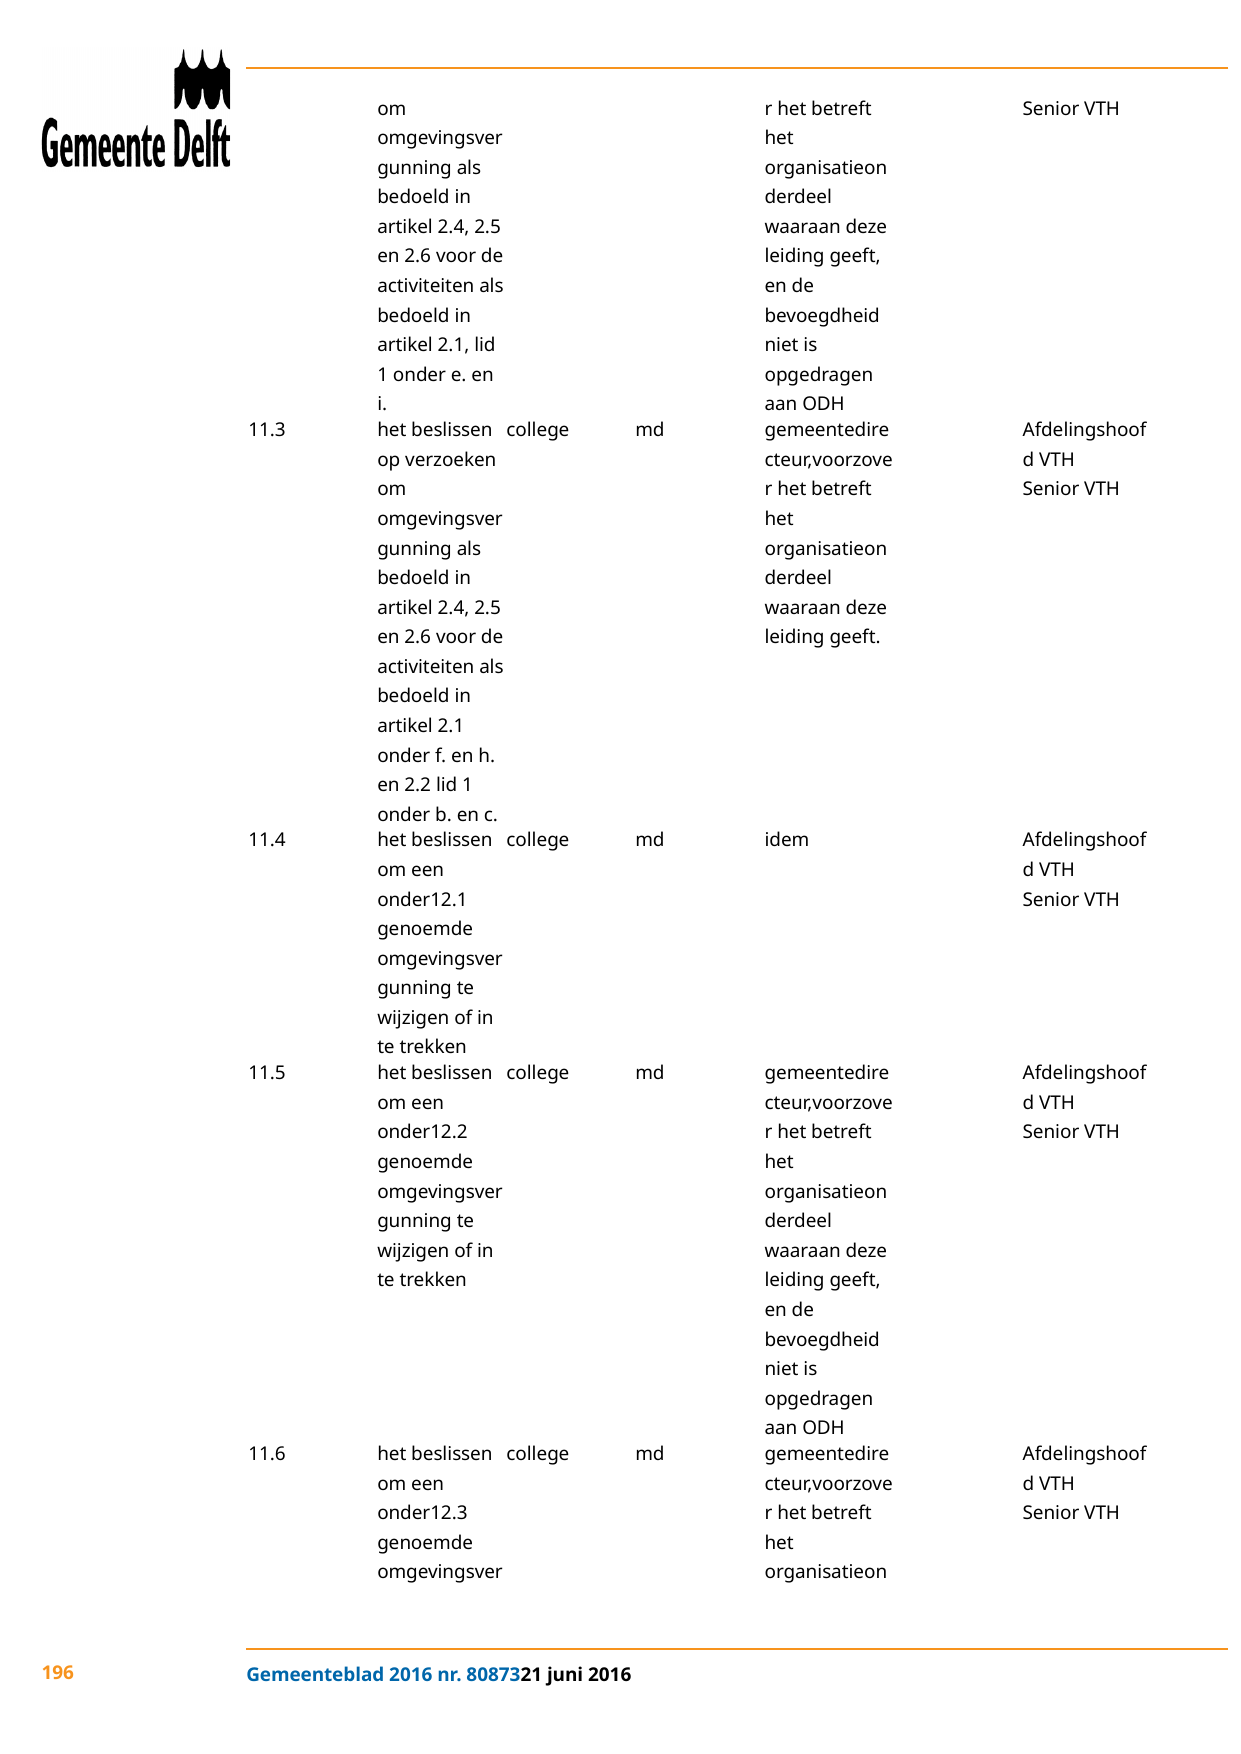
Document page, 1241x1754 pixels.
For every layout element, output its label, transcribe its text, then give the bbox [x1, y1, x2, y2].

table_cell het beslissen om een onder12.3 genoemde omgevingsver [377, 1440, 506, 1584]
picture [41, 47, 231, 172]
table_cell Afdelingshoofd VTH Senior VTH [1023, 1440, 1152, 1584]
table_cell het beslissen om een onder12.2 genoemde omgevingsvergunning te wijzigen of in te trekken [377, 1060, 506, 1440]
table_cell Afdelingshoofd VTH Senior VTH [1023, 416, 1152, 827]
table_cell college [506, 827, 635, 1059]
table_cell het beslissen om een onder12.1 genoemde omgevingsvergunning te wijzigen of in te trekken [377, 827, 506, 1059]
table_cell college [506, 416, 635, 827]
table_cell 11.4 [248, 827, 377, 1059]
table_cell [248, 95, 377, 416]
table_cell 11.3 [248, 416, 377, 827]
table_cell gemeentedirecteur,voorzover het betreft het organisatieon [764, 1440, 893, 1584]
table_cell md [635, 1060, 764, 1440]
table_cell md [635, 827, 764, 1059]
table_cell [506, 95, 635, 416]
table_cell 11.6 [248, 1440, 377, 1584]
table_cell r het betreft het organisatieonderdeel waaraan deze leiding geeft, en de bevoegdheid niet is opgedragen aan ODH [764, 95, 893, 416]
table_cell gemeentedirecteur,voorzover het betreft het organisatieonderdeel waaraan deze leiding geeft, en de bevoegdheid niet is opgedragen aan ODH [764, 1060, 893, 1440]
table_cell md [635, 416, 764, 827]
table_cell [894, 1060, 1022, 1440]
table_cell md [635, 1440, 764, 1584]
table_cell [894, 827, 1022, 1059]
table_cell Senior VTH [1023, 95, 1152, 416]
table_cell college [506, 1060, 635, 1440]
table_cell [635, 95, 764, 416]
table_cell Afdelingshoofd VTH Senior VTH [1023, 827, 1152, 1059]
table_cell om omgevingsvergunning als bedoeld in artikel 2.4, 2.5 en 2.6 voor de activiteiten als bedoeld in artikel 2.1, lid 1 onder e. en i. [377, 95, 506, 416]
table_cell gemeentedirecteur,voorzover het betreft het organisatieonderdeel waaraan deze leiding geeft. [764, 416, 893, 827]
table_cell college [506, 1440, 635, 1584]
table_cell 11.5 [248, 1060, 377, 1440]
table_cell [894, 1440, 1022, 1584]
table_cell het beslissen op verzoeken om omgevingsvergunning als bedoeld in artikel 2.4, 2.5 en 2.6 voor de activiteiten als bedoeld in artikel 2.1 onder f. en h. en 2.2 lid 1 onder b. en c. [377, 416, 506, 827]
table_cell [894, 416, 1022, 827]
table_cell [894, 95, 1022, 416]
table_cell Afdelingshoofd VTH Senior VTH [1023, 1060, 1152, 1440]
table_cell idem [764, 827, 893, 1059]
